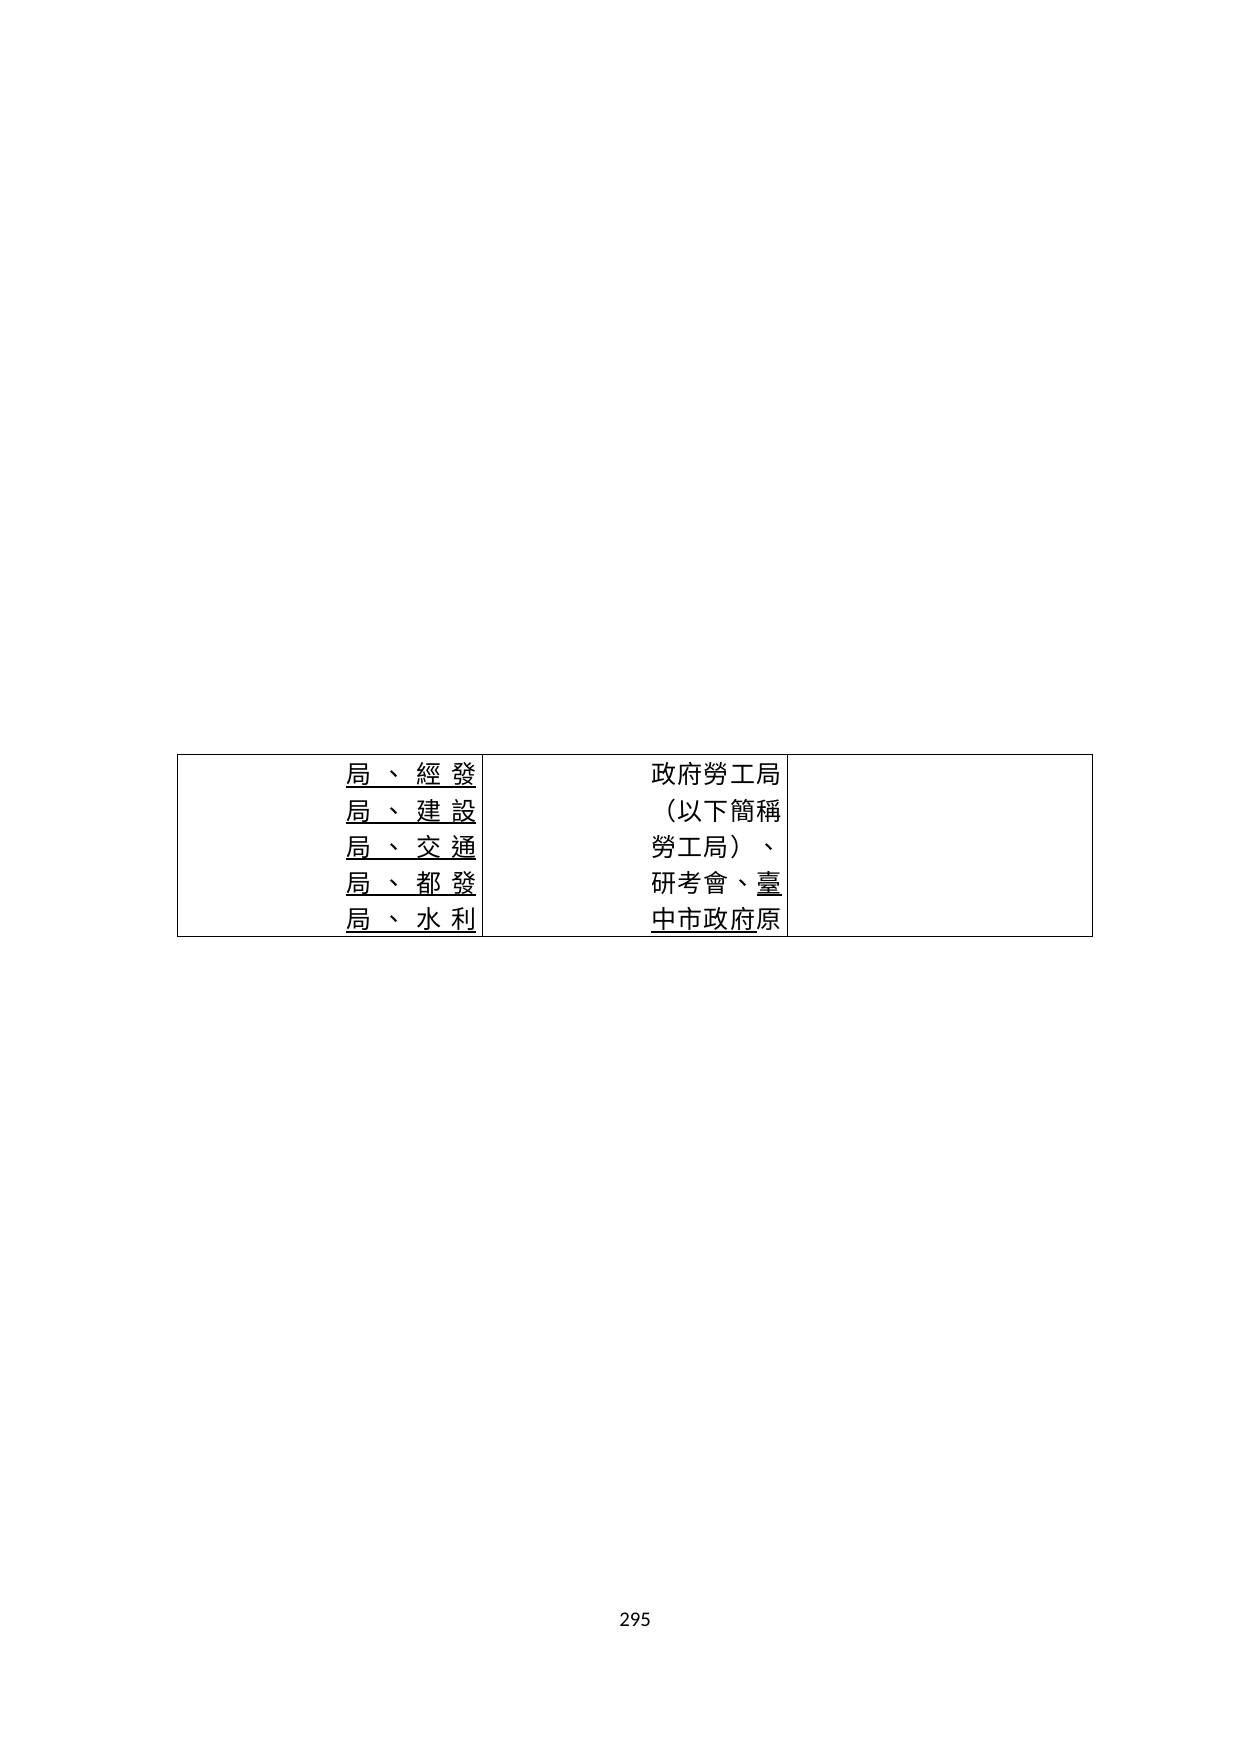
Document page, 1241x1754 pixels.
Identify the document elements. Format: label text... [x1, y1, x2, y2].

table_cell 政府勞工局（以下簡稱勞工局）、研考會、臺中市政府原 [483, 755, 787, 936]
table_cell 局、經發局、建設局、交通局、都發局、水利 [178, 755, 482, 936]
table_cell [788, 755, 1092, 936]
